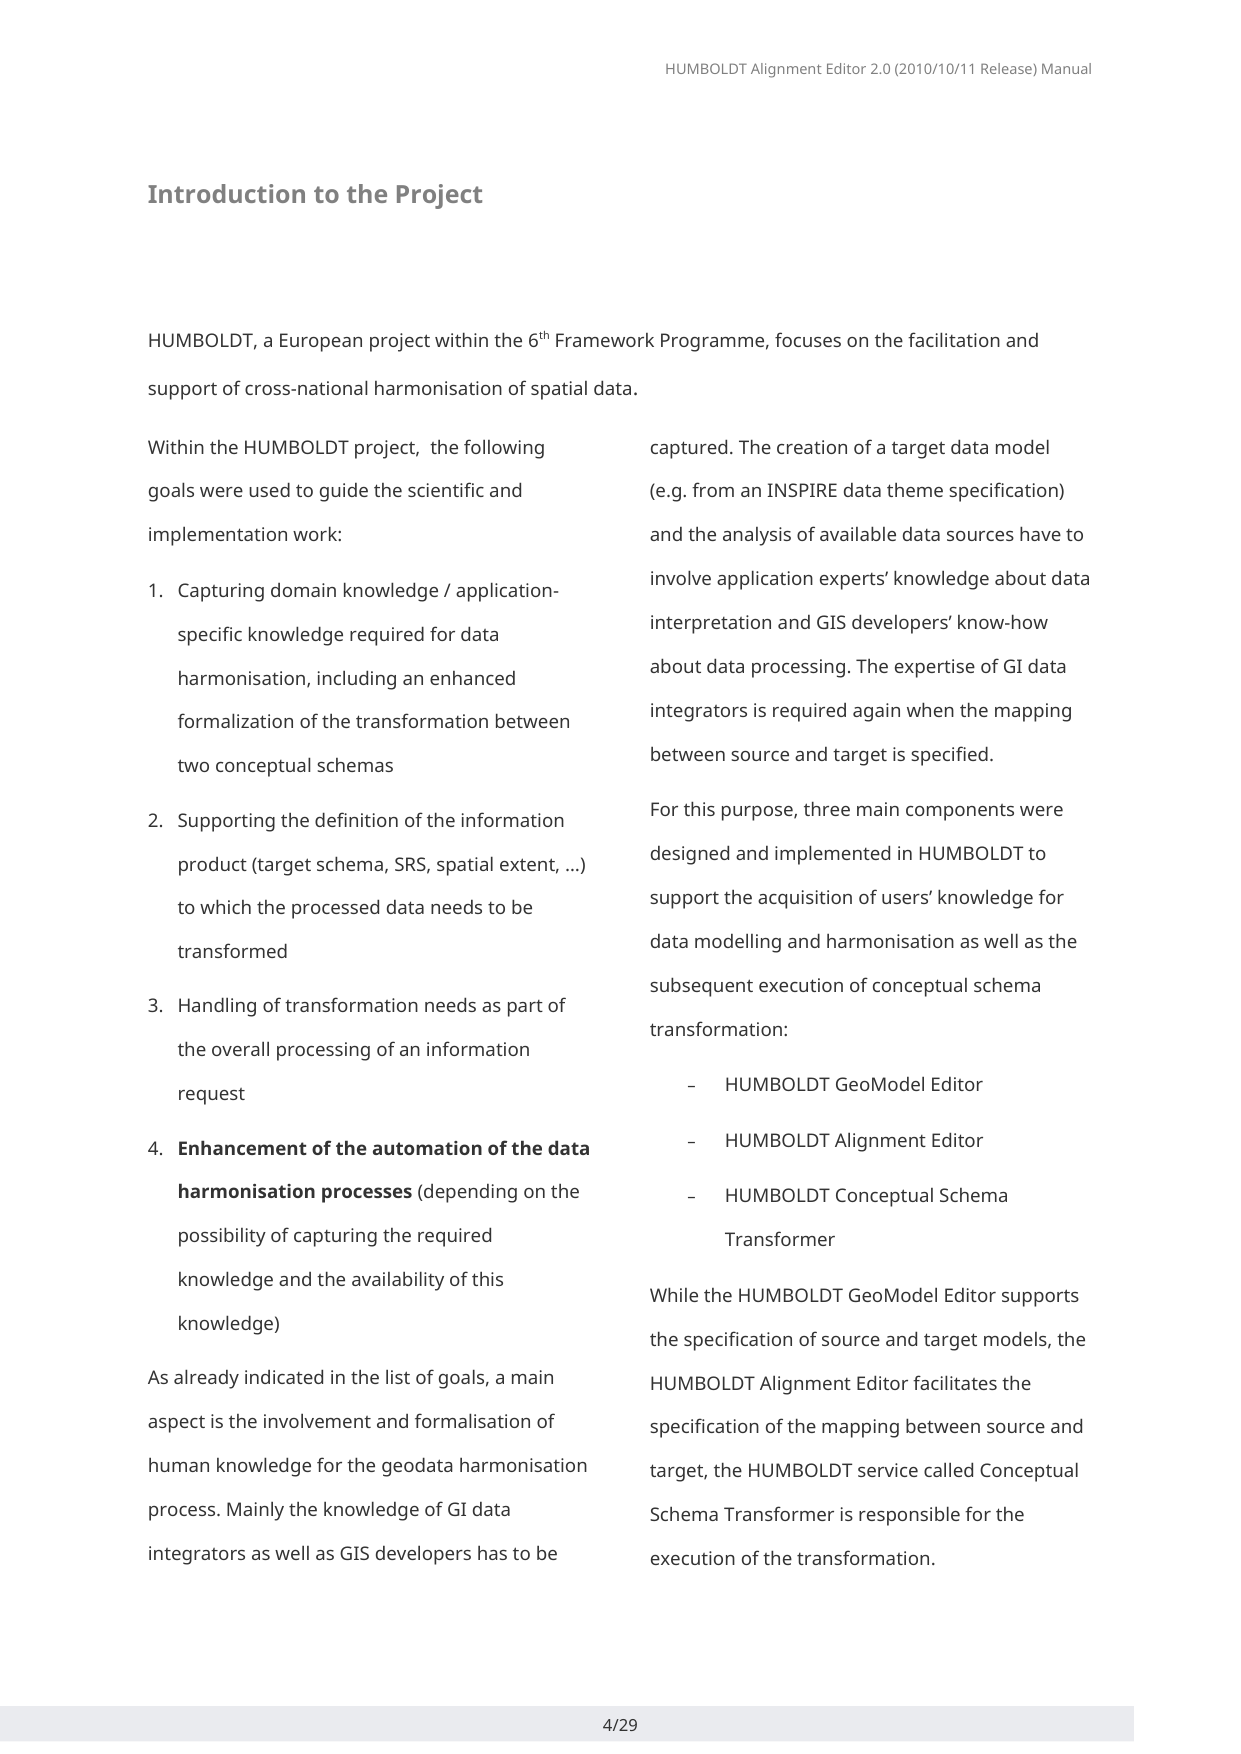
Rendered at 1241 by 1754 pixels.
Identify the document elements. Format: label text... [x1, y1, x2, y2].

list Handling of transformation needs as part of the overall processing of an information request [148, 993, 591, 1106]
list HUMBOLDT Conceptual Schema Transformer [687, 1183, 1092, 1252]
list HUMBOLDT GeoModel Editor [687, 1071, 1092, 1097]
list Enhancement of the automation of the data harmonisation processes (depending on the possibility of capturing the required knowledge and the availability of this knowledge) [148, 1135, 591, 1336]
text While the HUMBOLDT GeoModel Editor supports the specification of source and target models, the HUMBOLDT Alignment Editor facilitates the specification of the mapping between source and target, the HUMBOLDT service called Conceptual Schema Transformer is responsible for the execution of the transformation. [649, 1282, 1092, 1571]
text captured. The creation of a target data model (e.g. from an INSPIRE data theme specification) and the analysis of available data sources have to involve application experts’ knowledge about data interpretation and GIS developers’ know-how about data processing. The expertise of GI data integrators is required again when the mapping between source and target is specified. [649, 434, 1092, 766]
list Supporting the definition of the information product (target schema, SRS, spatial extent, …) to which the processed data needs to be transformed [148, 807, 591, 964]
text Within the HUMBOLDT project, the following goals were used to guide the scientific and implementation work: [148, 434, 591, 547]
text As already indicated in the list of goals, a main aspect is the involvement and formalisation of human knowledge for the geodata harmonisation process. Mainly the knowledge of GI data integrators as well as GIS developers has to be [148, 1364, 591, 1565]
list HUMBOLDT Alignment Editor [687, 1127, 1092, 1153]
list Capturing domain knowledge / application-specific knowledge required for data harmonisation, including an enhanced formalization of the transformation between two conceptual schemas [148, 577, 591, 778]
subtitle Introduction to the Project [148, 177, 1092, 211]
text For this purpose, three main components were designed and implemented in HUMBOLDT to support the acquisition of users’ knowledge for data modelling and harmonisation as well as the subsequent execution of conceptual schema transformation: [649, 797, 1092, 1041]
text HUMBOLDT, a European project within the 6th Framework Programme, focuses on the facili­tation and support of cross-national harmonisa­tion of spatial data. [148, 327, 1092, 402]
